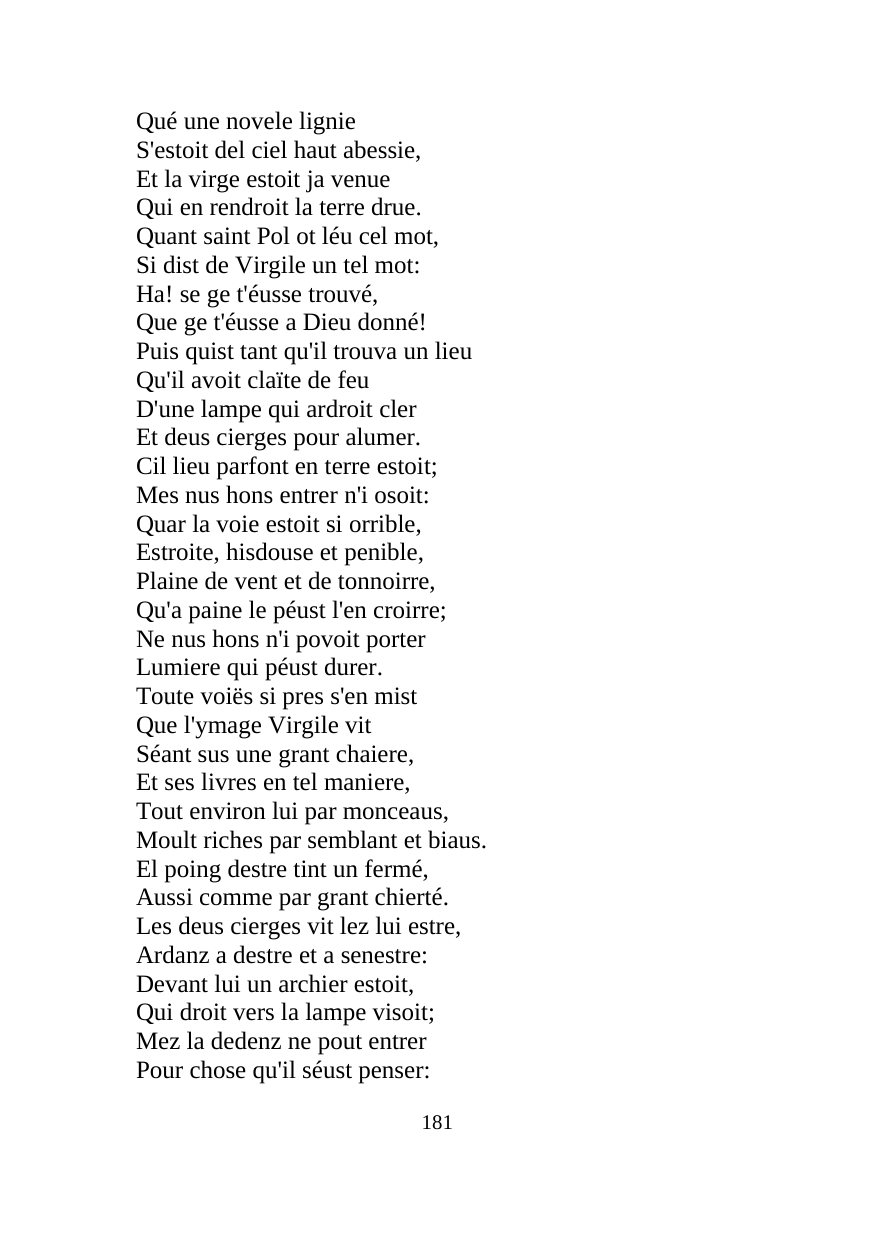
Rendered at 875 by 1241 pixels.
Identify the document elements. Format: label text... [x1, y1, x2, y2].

text D'une lampe qui ardroit cler [106, 394, 768, 422]
text Ardanz a destre et a senestre: [106, 940, 768, 969]
text Que ge t'éusse a Dieu donné! [106, 307, 768, 336]
text Qu'a paine le péust l'en croirre; [106, 595, 768, 624]
text Les deus cierges vit lez lui estre, [106, 911, 768, 940]
text Qu'il avoit claïte de feu [106, 365, 768, 394]
text Qui droit vers la lampe visoit; [106, 997, 768, 1026]
text Ha! se ge t'éusse trouvé, [106, 279, 768, 307]
text Aussi comme par grant chierté. [106, 882, 768, 911]
text Et la virge estoit ja venue [106, 164, 768, 192]
text Ne nus hons n'i povoit porter [106, 624, 768, 652]
text Devant lui un archier estoit, [106, 969, 768, 997]
text El poing destre tint un fermé, [106, 854, 768, 882]
text Moult riches par semblant et biaus. [106, 825, 768, 854]
text Quar la voie estoit si orrible, [106, 509, 768, 537]
text Mez la dedenz ne pout entrer [106, 1026, 768, 1055]
text Toute voiës si pres s'en mist [106, 681, 768, 710]
text Cil lieu parfont en terre estoit; [106, 451, 768, 480]
text Puis quist tant qu'il trouva un lieu [106, 336, 768, 365]
text Séant sus une grant chaiere, [106, 739, 768, 767]
text Mes nus hons entrer n'i osoit: [106, 480, 768, 509]
text Lumiere qui péust durer. [106, 652, 768, 681]
text Et deus cierges pour alumer. [106, 422, 768, 451]
text Quant saint Pol ot léu cel mot, [106, 221, 768, 250]
text Tout environ lui par monceaus, [106, 796, 768, 825]
text S'estoit del ciel haut abessie, [106, 135, 768, 164]
text Et ses livres en tel maniere, [106, 767, 768, 796]
text Qui en rendroit la terre drue. [106, 192, 768, 221]
text Pour chose qu'il séust penser: [106, 1055, 768, 1084]
text Estroite, hisdouse et penible, [106, 537, 768, 566]
text Qué une novele lignie [106, 106, 768, 135]
text Que l'ymage Virgile vit [106, 710, 768, 739]
text Plaine de vent et de tonnoirre, [106, 566, 768, 595]
text Si dist de Virgile un tel mot: [106, 250, 768, 279]
